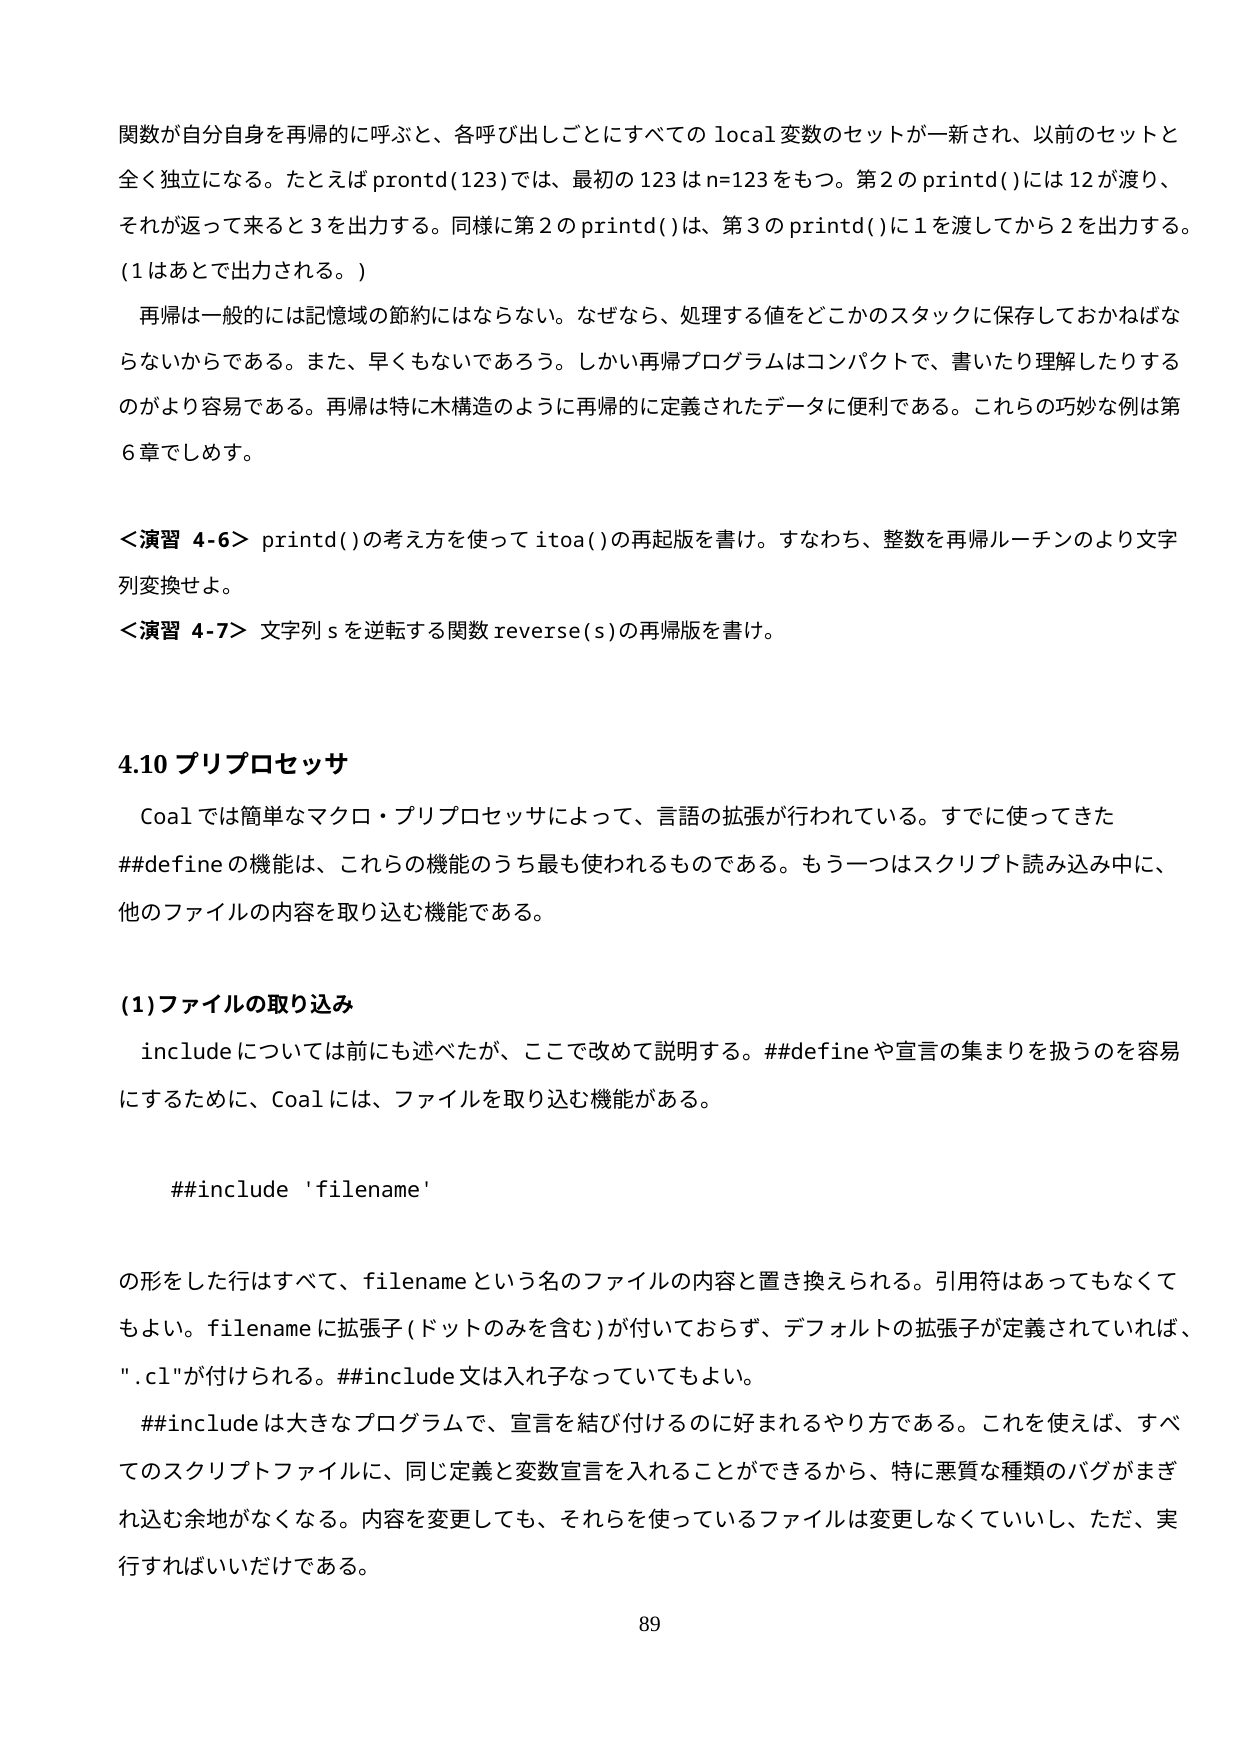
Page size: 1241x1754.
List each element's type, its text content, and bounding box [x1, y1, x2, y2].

text includeについては前にも述べたが、ここで改めて説明する。##defineや宣言の集まりを扱うのを容易にするために、Coalには、ファイルを取り込む機能がある。 [118, 1034, 1181, 1114]
text 4.10 プリプロセッサ [118, 745, 1181, 781]
text Coalでは簡単なマクロ・プリプロセッサによって、言語の拡張が行われている。すでに使ってきた [118, 799, 1181, 831]
text ＜演習 4-7＞ 文字列sを逆転する関数reverse(s)の再帰版を書け。 [118, 614, 1181, 645]
text ＜演習 4-6＞ printd()の考え方を使ってitoa()の再起版を書け。すなわち、整数を再帰ルーチンのより文字列変換せよ。 [118, 524, 1181, 599]
text ##include 'filename' [118, 1174, 1181, 1204]
text の形をした行はすべて、filenameという名のファイルの内容と置き換えられる。引用符はあってもなくてもよい。filenameに拡張子(ドットのみを含む)が付いておらず、デフォルトの拡張子が定義されていれば、".cl"が付けられる。##include文は入れ子なっていてもよい。 [118, 1264, 1181, 1391]
text (1)ファイルの取り込み [118, 987, 1181, 1018]
text 再帰は一般的には記憶域の節約にはならない。なぜなら、処理する値をどこかのスタックに保存しておかねばならないからである。また、早くもないであろう。しかい再帰プログラムはコンパクトで、書いたり理解したりするのがより容易である。再帰は特に木構造のように再帰的に定義されたデータに便利である。これらの巧妙な例は第６章でしめす。 [118, 300, 1181, 466]
text ##includeは大きなプログラムで、宣言を結び付けるのに好まれるやり方である。これを使えば、すべてのスクリプトファイルに、同じ定義と変数宣言を入れることができるから、特に悪質な種類のバグがまぎれ込む余地がなくなる。内容を変更しても、それらを使っているファイルは変更しなくていいし、ただ、実行すればいいだけである。 [118, 1406, 1181, 1581]
text 関数が自分自身を再帰的に呼ぶと、各呼び出しごとにすべてのlocal変数のセットが一新され、以前のセットと全く独立になる。たとえばprontd(123)では、最初の123はn=123をもつ。第２のprintd()には12が渡り、それが返って来ると3を出力する。同様に第２のprintd()は、第３のprintd()に１を渡してから2を出力する。(1はあとで出力される。) [118, 118, 1181, 285]
text ##defineの機能は、これらの機能のうち最も使われるものである。もう一つはスクリプト読み込み中に、他のファイルの内容を取り込む機能である。 [118, 847, 1181, 926]
